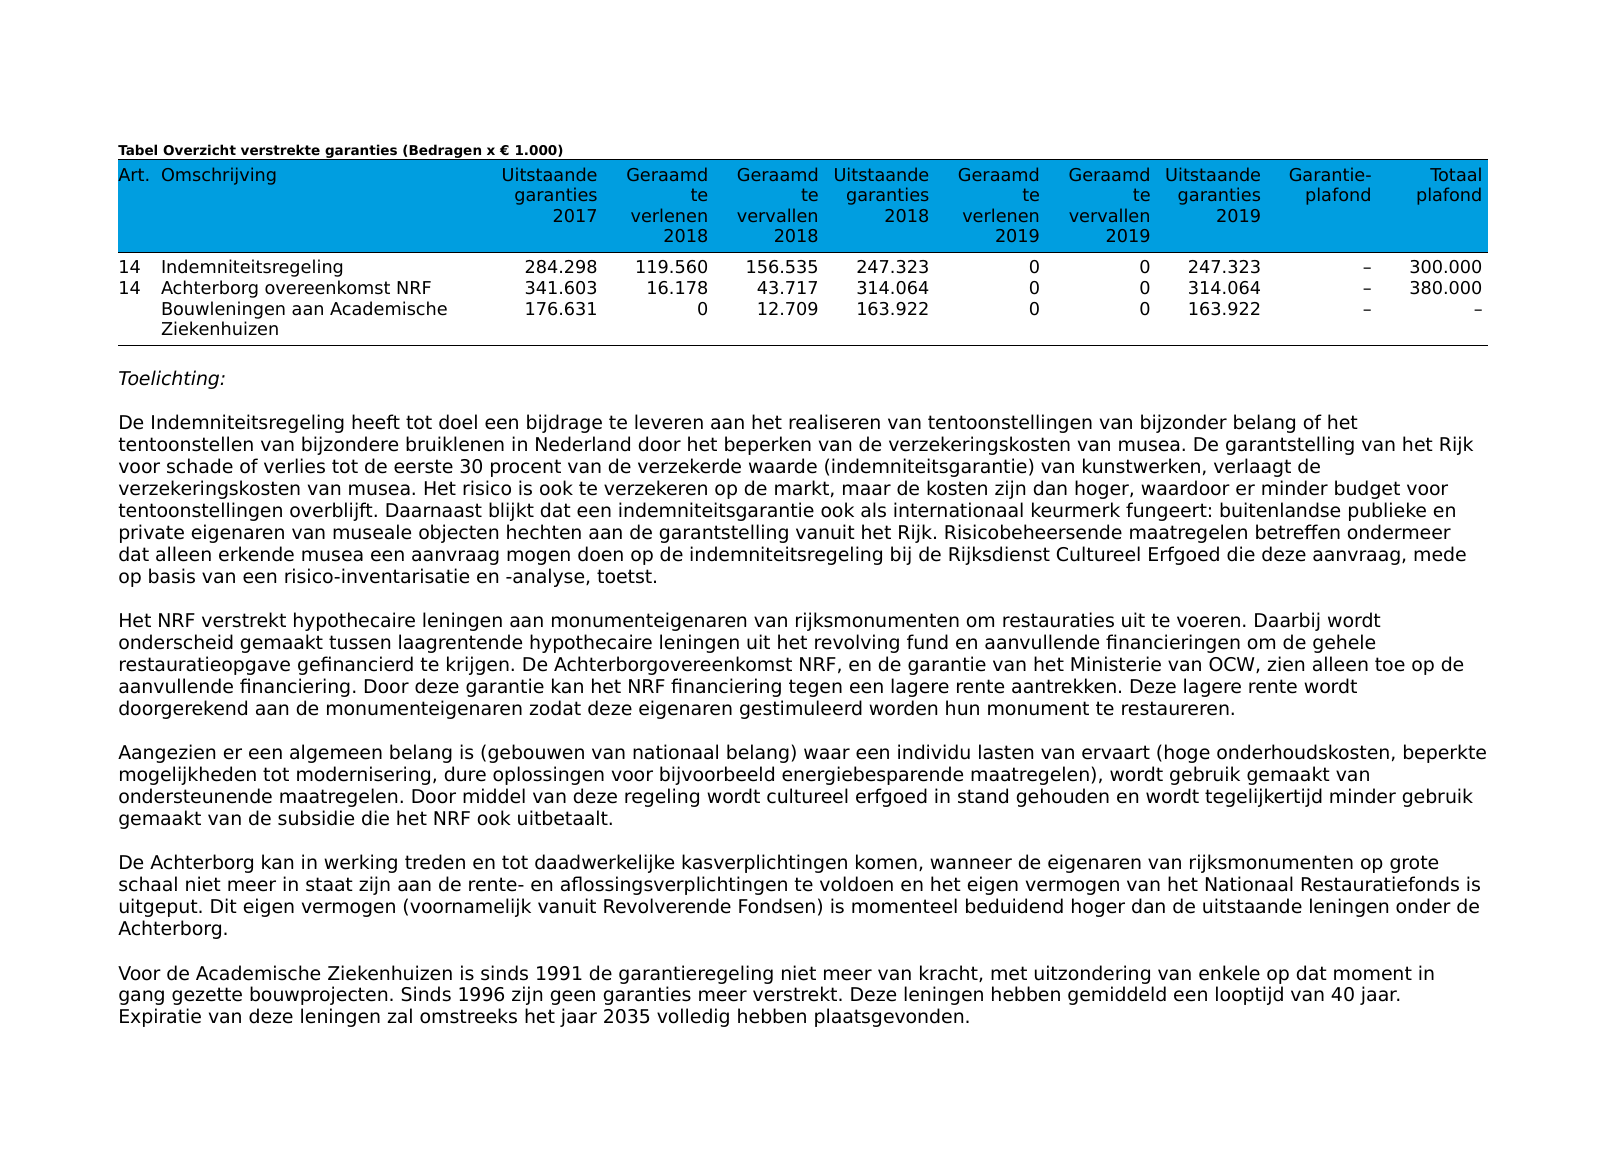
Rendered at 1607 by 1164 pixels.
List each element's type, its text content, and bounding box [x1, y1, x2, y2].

table_cell Uitstaande garanties 2019 [1156, 160, 1267, 252]
table_cell 341.603 [493, 278, 603, 299]
table_cell Totaal plafond [1377, 160, 1488, 252]
table_cell – [1267, 278, 1377, 299]
table_cell 0 [935, 299, 1046, 345]
table_cell 0 [603, 299, 714, 345]
table_cell 163.922 [1156, 299, 1267, 345]
table_cell 300.000 [1377, 253, 1488, 278]
table_cell 247.323 [825, 253, 935, 278]
table_cell 0 [935, 253, 1046, 278]
table_cell 176.631 [493, 299, 603, 345]
table_cell 14 [118, 253, 155, 278]
table_cell 314.064 [1156, 278, 1267, 299]
text Het NRF verstrekt hypothecaire leningen aan monumenteigenaren van rijksmonumenten om restauraties uit te voeren. Daarbij wordt onderscheid gemaakt tussen laagrentende hypothecaire leningen uit het revolving fund en aanvullende financieringen om de gehele restauratieopgave gefinancierd te krijgen. De Achterborgovereenkomst NRF, en de garantie van het Ministerie van OCW, zien alleen toe op de aanvullende financiering. Door deze garantie kan het NRF financiering tegen een lagere rente aantrekken. Deze lagere rente wordt doorgerekend aan de monumenteigenaren zodat deze eigenaren gestimuleerd worden hun monument te restaureren. [118, 610, 1488, 720]
table_cell Achterborg overeenkomst NRF [155, 278, 493, 299]
table_cell 12.709 [714, 299, 824, 345]
table_cell Geraamd te verlenen 2018 [603, 160, 714, 252]
text Aangezien er een algemeen belang is (gebouwen van nationaal belang) waar een individu lasten van ervaart (hoge onderhoudskosten, beperkte mogelijkheden tot modernisering, dure oplossingen voor bijvoorbeeld energiebesparende maatregelen), wordt gebruik gemaakt van ondersteunende maatregelen. Door middel van deze regeling wordt cultureel erfgoed in stand gehouden en wordt tegelijkertijd minder gebruik gemaakt van de subsidie die het NRF ook uitbetaalt. [118, 742, 1488, 830]
table_cell Omschrijving [155, 160, 493, 252]
table_cell [118, 299, 155, 345]
table_cell 163.922 [825, 299, 935, 345]
table_cell Indemniteitsregeling [155, 253, 493, 278]
text De Indemniteitsregeling heeft tot doel een bijdrage te leveren aan het realiseren van tentoonstellingen van bijzonder belang of het tentoonstellen van bijzondere bruiklenen in Nederland door het beperken van de verzekeringskosten van musea. De garantstelling van het Rijk voor schade of verlies tot de eerste 30 procent van de verzekerde waarde (indemniteitsgarantie) van kunstwerken, verlaagt de verzekeringskosten van musea. Het risico is ook te verzekeren op de markt, maar de kosten zijn dan hoger, waardoor er minder budget voor tentoonstellingen overblijft. Daarnaast blijkt dat een indemniteitsgarantie ook als internationaal keurmerk fungeert: buitenlandse publieke en private eigenaren van museale objecten hechten aan de garantstelling vanuit het Rijk. Risicobeheersende maatregelen betreffen ondermeer dat alleen erkende musea een aanvraag mogen doen op de indemniteitsregeling bij de Rijksdienst Cultureel Erfgoed die deze aanvraag, mede op basis van een risico-inventarisatie en -analyse, toetst. [118, 412, 1488, 588]
table_cell 284.298 [493, 253, 603, 278]
table_cell Geraamd te vervallen 2019 [1046, 160, 1156, 252]
table_cell 0 [1046, 278, 1156, 299]
table_cell Garantie-plafond [1267, 160, 1377, 252]
text De Achterborg kan in werking treden en tot daadwerkelijke kasverplichtingen komen, wanneer de eigenaren van rijksmonumenten op grote schaal niet meer in staat zijn aan de rente- en aflossingsverplichtingen te voldoen en het eigen vermogen van het Nationaal Restauratiefonds is uitgeput. Dit eigen vermogen (voornamelijk vanuit Revolverende Fondsen) is momenteel beduidend hoger dan de uitstaande leningen onder de Achterborg. [118, 852, 1488, 940]
table_cell Bouwleningen aan Academische Ziekenhuizen [155, 299, 493, 345]
subtitle Toelichting: [118, 368, 1488, 390]
table_cell 156.535 [714, 253, 824, 278]
table_cell 16.178 [603, 278, 714, 299]
table_cell – [1267, 299, 1377, 345]
table_cell 119.560 [603, 253, 714, 278]
table_header Tabel Overzicht verstrekte garanties (Bedragen x € 1.000) [118, 143, 1488, 159]
table_cell – [1377, 299, 1488, 345]
table_cell 14 [118, 278, 155, 299]
table_cell 247.323 [1156, 253, 1267, 278]
table_cell 0 [1046, 299, 1156, 345]
table_cell Uitstaande garanties 2017 [493, 160, 603, 252]
table_cell Art. [118, 160, 155, 252]
table_cell Geraamd te verlenen 2019 [935, 160, 1046, 252]
table_cell 0 [1046, 253, 1156, 278]
table_cell 0 [935, 278, 1046, 299]
table_cell Geraamd te vervallen 2018 [714, 160, 824, 252]
text Voor de Academische Ziekenhuizen is sinds 1991 de garantieregeling niet meer van kracht, met uitzondering van enkele op dat moment in gang gezette bouwprojecten. Sinds 1996 zijn geen garanties meer verstrekt. Deze leningen hebben gemiddeld een looptijd van 40 jaar. Expiratie van deze leningen zal omstreeks het jaar 2035 volledig hebben plaatsgevonden. [118, 962, 1488, 1028]
table_cell Uitstaande garanties 2018 [825, 160, 935, 252]
table_cell 314.064 [825, 278, 935, 299]
table_cell 380.000 [1377, 278, 1488, 299]
table_cell 43.717 [714, 278, 824, 299]
table_cell – [1267, 253, 1377, 278]
